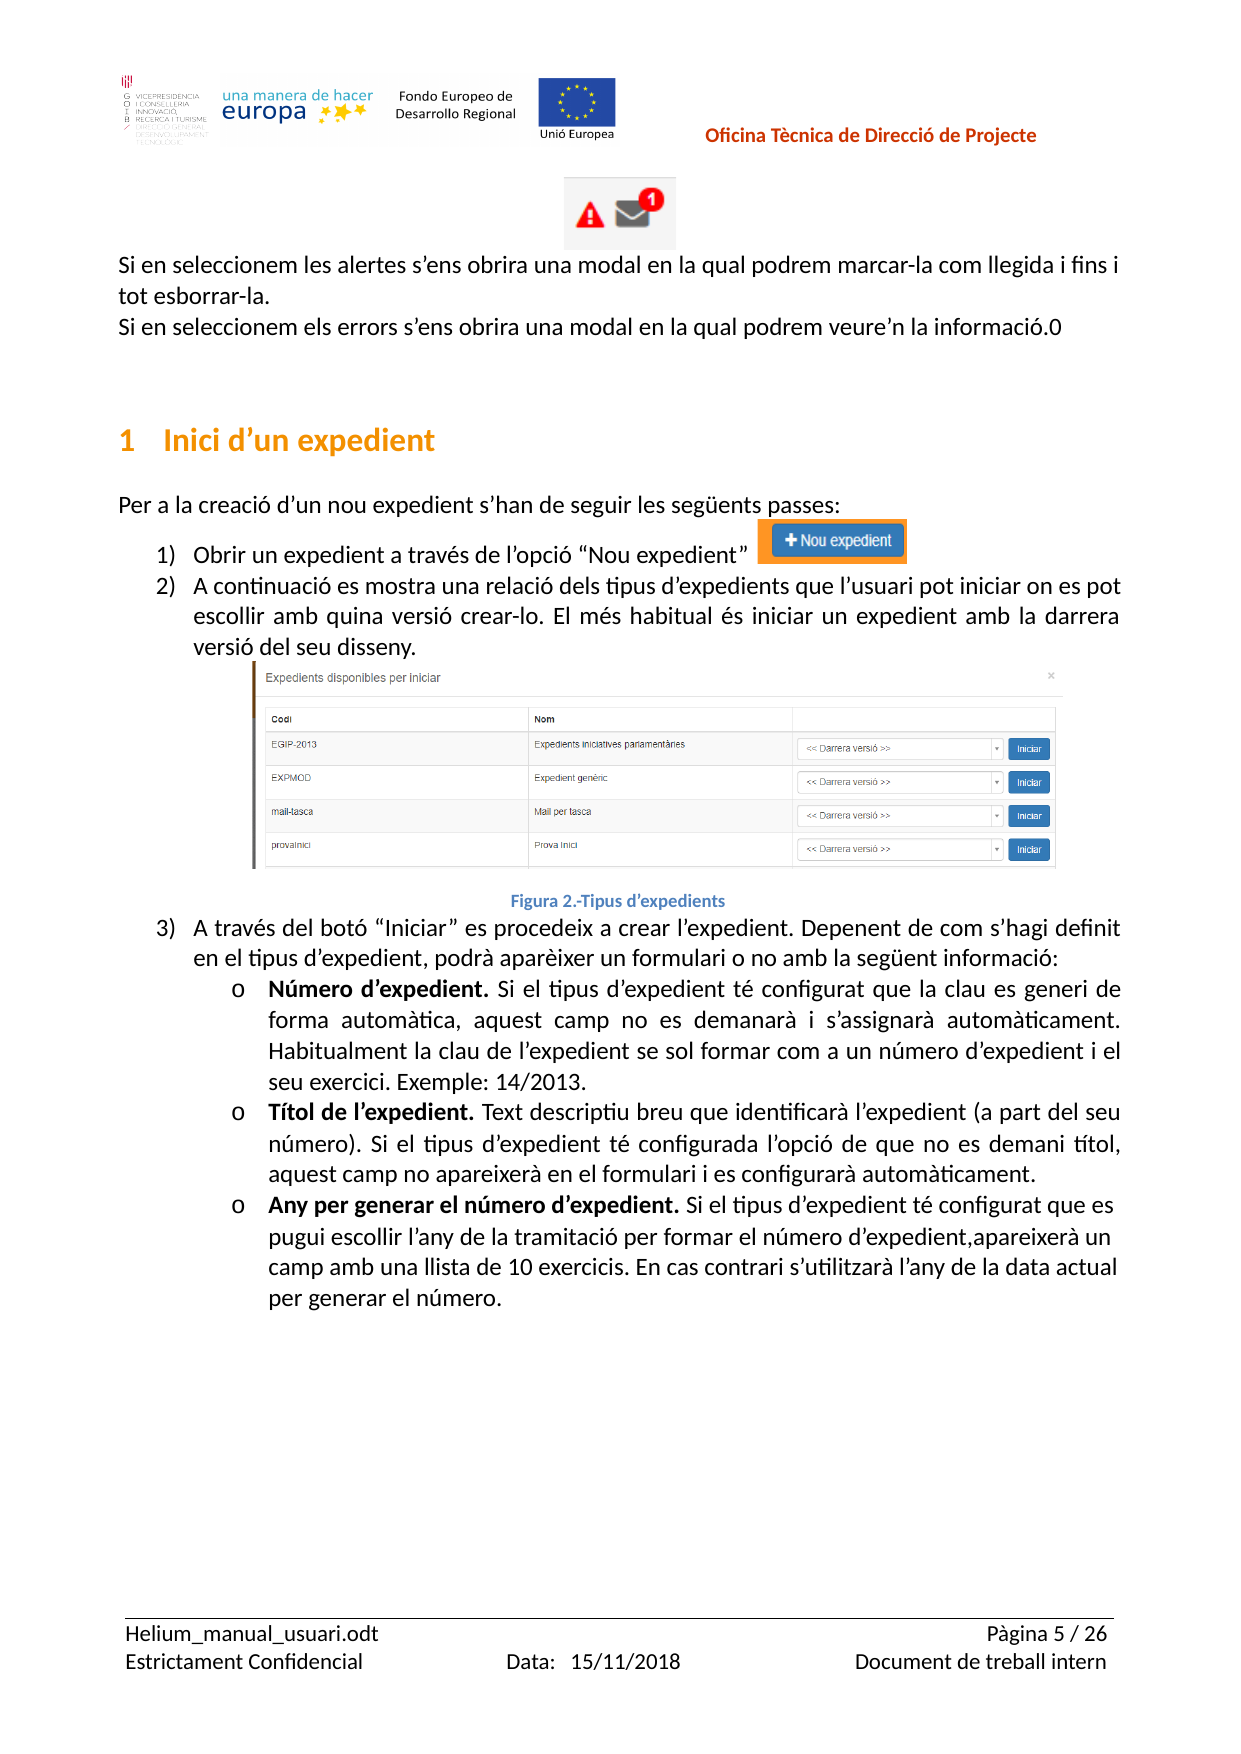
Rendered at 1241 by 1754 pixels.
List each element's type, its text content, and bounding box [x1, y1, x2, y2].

text Si en seleccionem els errors s’ens obrira una modal en la qual podrem veure’n la informació.0 [118, 311, 1122, 341]
picture [219, 73, 621, 147]
picture [563, 177, 677, 250]
picture [252, 661, 1063, 869]
list Número d’expedient. Si el tipus d’expedient té configurat que la clau es generi de forma automàtica, aquest camp no es demanarà i s’assignarà automàticament. Habitualment la clau de l’expedient se sol formar com a un número d’expedient i el seu exercici. Exemple: 14/2013. [231, 973, 1122, 1096]
list Títol de l’expedient. Text descriptiu breu que identificarà l’expedient (a part del seu número). Si el tipus d’expedient té configurada l’opció de que no es demani títol, aquest camp no apareixerà en el formulari i es configurarà automàticament. [231, 1096, 1122, 1189]
text Per a la creació d’un nou expedient s’han de seguir les següents passes: [118, 489, 1122, 520]
subtitle Inici d’un expedient [118, 419, 1122, 460]
list Obrir un expedient a través de l’opció “Nou expedient” [156, 520, 1122, 570]
list A través del botó “Iniciar” es procedeix a crear l’expedient. Depenent de com s’hagi definit en el tipus d’expedient, podrà aparèixer un formulari o no amb la següent informació: [156, 912, 1122, 973]
picture [757, 519, 907, 564]
text Figura 2.-Tipus d’expedients [118, 889, 1122, 912]
picture [118, 73, 213, 147]
text Si en seleccionem les alertes s’ens obrira una modal en la qual podrem marcar-la com llegida i fins i tot esborrar-la. [118, 249, 1122, 311]
list A continuació es mostra una relació dels tipus d’expedients que l’usuari pot iniciar on es pot escollir amb quina versió crear-lo. El més habitual és iniciar un expedient amb la darrera versió del seu disseny. [156, 570, 1122, 661]
list Any per generar el número d’expedient. Si el tipus d’expedient té configurat que es pugui escollir l’any de la tramitació per formar el número d’expedient,apareixerà un camp amb una llista de 10 exercicis. En cas contrari s’utilitzarà l’any de la data actual per generar el número. [231, 1189, 1122, 1312]
